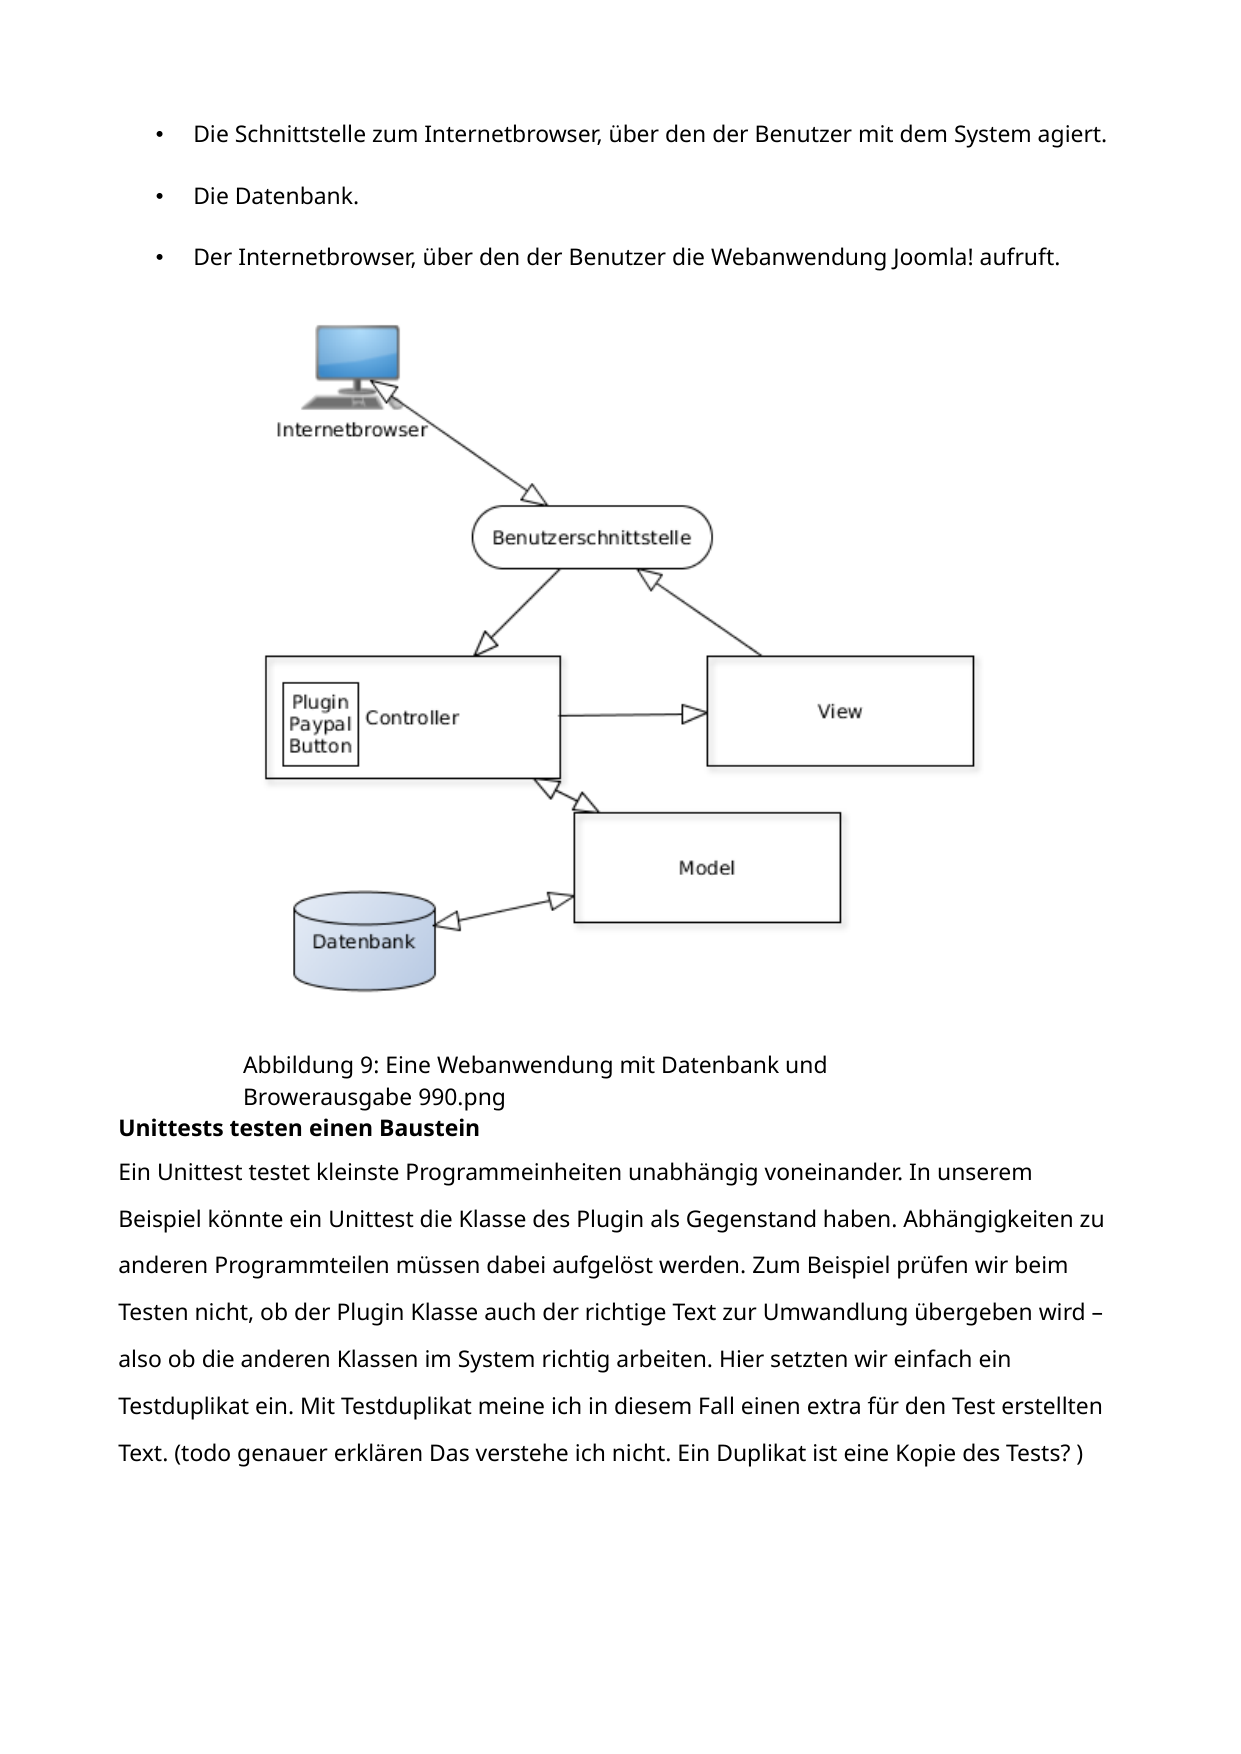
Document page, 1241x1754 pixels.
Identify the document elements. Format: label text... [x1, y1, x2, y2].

text Abbildung 9: Eine Webanwendung mit Datenbank und Browerausgabe 990.png [243, 1019, 997, 1112]
list Die Schnittstelle zum Internetbrowser, über den der Benutzer mit dem System agiert. [156, 118, 1122, 149]
list Die Datenbank. [156, 179, 1122, 211]
subtitle Unittests testen einen Baustein [118, 1068, 1122, 1143]
picture [242, 302, 998, 1019]
text Ein Unittest testet kleinste Programmeinheiten unabhängig voneinander. In unserem Beispiel könnte ein Unittest die Klasse des Plugin als Gegenstand haben. Abhängigkeiten zu anderen Programmteilen müssen dabei aufgelöst werden. Zum Beispiel prüfen wir beim Testen nicht, ob der Plugin Klasse auch der richtige Text zur Umwandlung übergeben wird – also ob die anderen Klassen im System richtig arbeiten. Hier setzten wir einfach ein Testduplikat ein. Mit Testduplikat meine ich in diesem Fall einen extra für den Test erstellten Text. (todo genauer erklären Das verstehe ich nicht. Ein Duplikat ist eine Kopie des Tests? ) [118, 1156, 1122, 1468]
list Der Internetbrowser, über den der Benutzer die Webanwendung Joomla! aufruft. [156, 241, 1122, 272]
